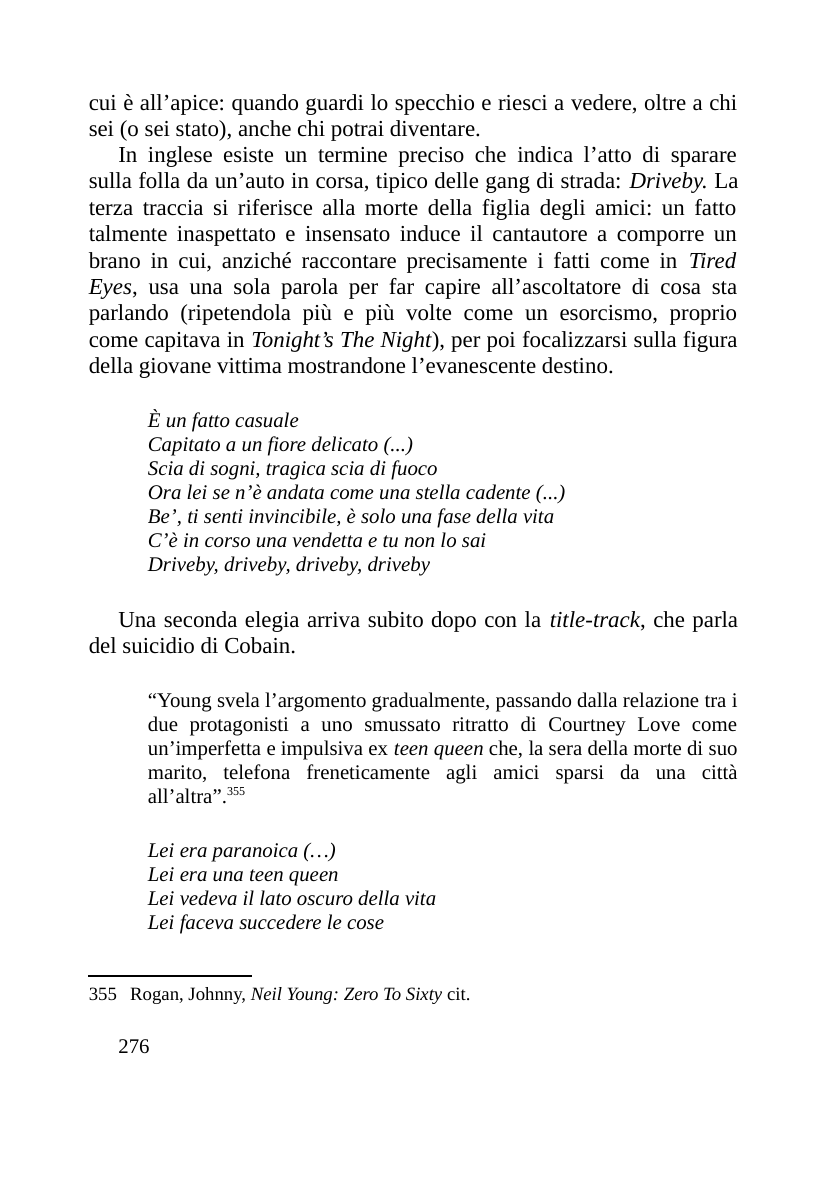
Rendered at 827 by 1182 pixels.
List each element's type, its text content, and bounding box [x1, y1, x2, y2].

text Lei vedeva il lato oscuro della vita [88, 886, 738, 910]
text Rogan, Johnny, Neil Young: Zero To Sixty cit. [88, 982, 738, 1004]
text Lei faceva succedere le cose [88, 910, 738, 934]
text In inglese esiste un termine preciso che indica l’atto di sparare sulla folla da un’auto in corsa, tipico delle gang di strada: Driveby. La terza traccia si riferisce alla morte della figlia degli amici: un fatto talmente inaspettato e insensato induce il cantautore a comporre un brano in cui, anziché raccontare precisamente i fatti come in Tired Eyes, usa una sola parola per far capire all’ascoltatore di cosa sta parlando (ripetendola più e più volte come un esorcismo, proprio come capitava in Tonight’s The Night), per poi focalizzarsi sulla figura della giovane vittima mostrandone l’evanescente destino. [88, 141, 738, 378]
text Driveby, driveby, driveby, driveby [88, 552, 738, 576]
text Scia di sogni, tragica scia di fuoco [88, 456, 738, 480]
text Capitato a un fiore delicato (...) [88, 432, 738, 456]
text Ora lei se n’è andata come una stella cadente (...) [88, 480, 738, 504]
text “Young svela l’argomento gradualmente, passando dalla relazione tra i due protagonisti a uno smussato ritratto di Courtney Love come un’imperfetta e impulsiva ex teen queen che, la sera della morte di suo marito, telefona freneticamente agli amici sparsi da una città all’altra”. [148, 688, 738, 808]
text Una seconda elegia arriva subito dopo con la title-track, che parla del suicidio di Cobain. [88, 606, 738, 658]
text C’è in corso una vendetta e tu non lo sai [88, 528, 738, 552]
text Be’, ti senti invincibile, è solo una fase della vita [88, 504, 738, 528]
text Lei era paranoica (…) [88, 838, 738, 862]
text Lei era una teen queen [88, 862, 738, 886]
text È un fatto casuale [88, 408, 738, 432]
text cui è all’apice: quando guardi lo specchio e riesci a vedere, oltre a chi sei (o sei stato), anche chi potrai diventare. [88, 88, 738, 141]
